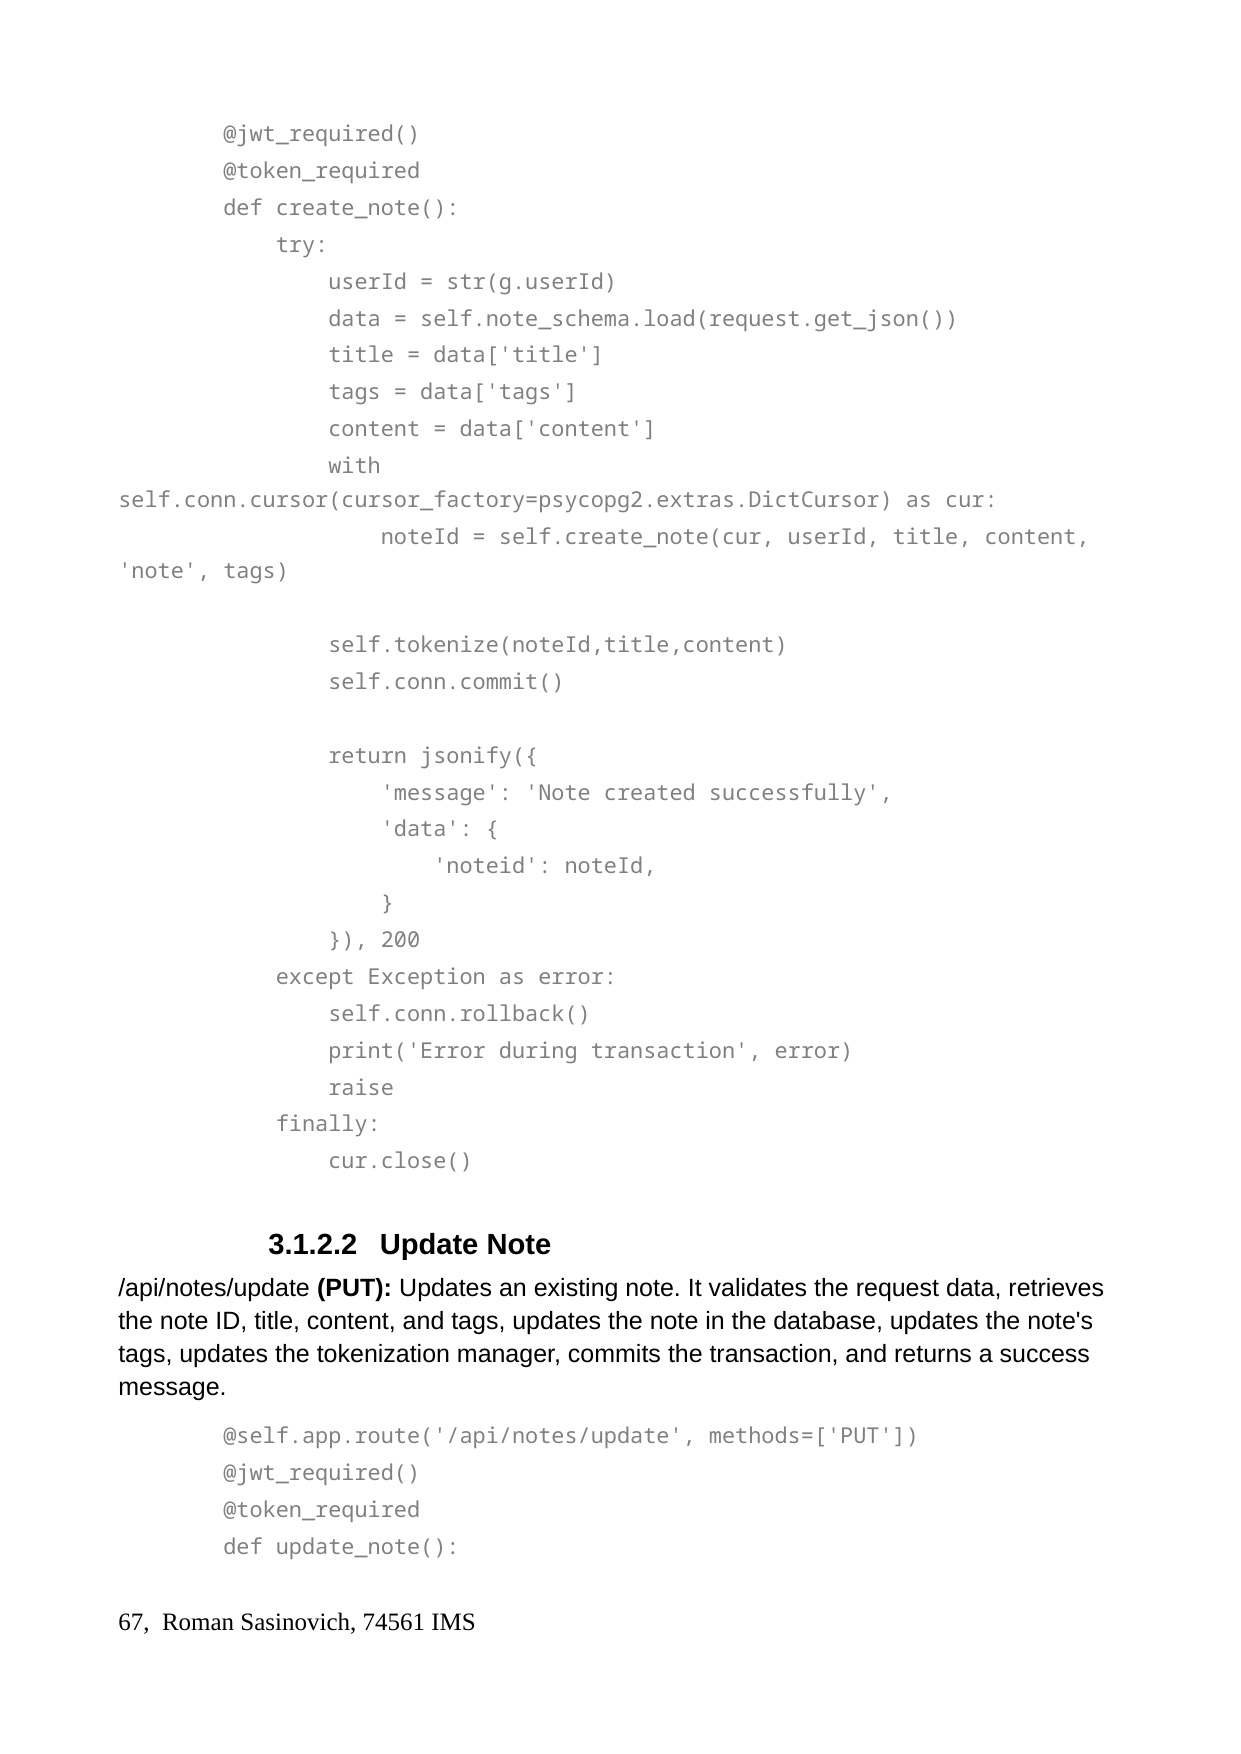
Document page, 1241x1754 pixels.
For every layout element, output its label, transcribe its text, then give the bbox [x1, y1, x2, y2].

text finally: [118, 1108, 1122, 1138]
text print('Error during transaction', error) [118, 1034, 1122, 1064]
text noteId = self.create_note(cur, userId, title, content, 'note', tags) [118, 521, 1122, 585]
text @token_required [118, 1494, 1122, 1523]
text cur.close() [118, 1145, 1122, 1208]
text raise [118, 1071, 1122, 1101]
text @jwt_required() [118, 1457, 1122, 1487]
text 'data': { [118, 813, 1122, 843]
text 'noteid': noteId, [118, 850, 1122, 880]
text tags = data['tags'] [118, 376, 1122, 406]
text self.conn.rollback() [118, 998, 1122, 1027]
text return jsonify({ [118, 739, 1122, 769]
text /api/notes/update (PUT): Updates an existing note. It validates the request data, retrieves the note ID, title, content, and tags, updates the note in the database, updates the note's tags, updates the tokenization manager, commits the transaction, and returns a success message. [118, 1273, 1122, 1401]
text @self.app.route('/api/notes/update', methods=['PUT']) [118, 1420, 1122, 1450]
text except Exception as error: [118, 961, 1122, 991]
text try: [118, 229, 1122, 258]
text 'message': 'Note created successfully', [118, 776, 1122, 806]
text @token_required [118, 155, 1122, 185]
text userId = str(g.userId) [118, 266, 1122, 295]
text content = data['content'] [118, 413, 1122, 443]
text @jwt_required() [118, 118, 1122, 148]
text }), 200 [118, 924, 1122, 954]
text self.conn.commit() [118, 666, 1122, 696]
subtitle Update Note [268, 1227, 1122, 1261]
text } [118, 887, 1122, 917]
text def create_note(): [118, 192, 1122, 222]
text data = self.note_schema.load(request.get_json()) [118, 302, 1122, 332]
text def update_note(): [118, 1531, 1122, 1560]
text title = data['title'] [118, 339, 1122, 369]
text self.tokenize(noteId,title,content) [118, 629, 1122, 659]
text with self.conn.cursor(cursor_factory=psycopg2.extras.DictCursor) as cur: [118, 450, 1122, 514]
